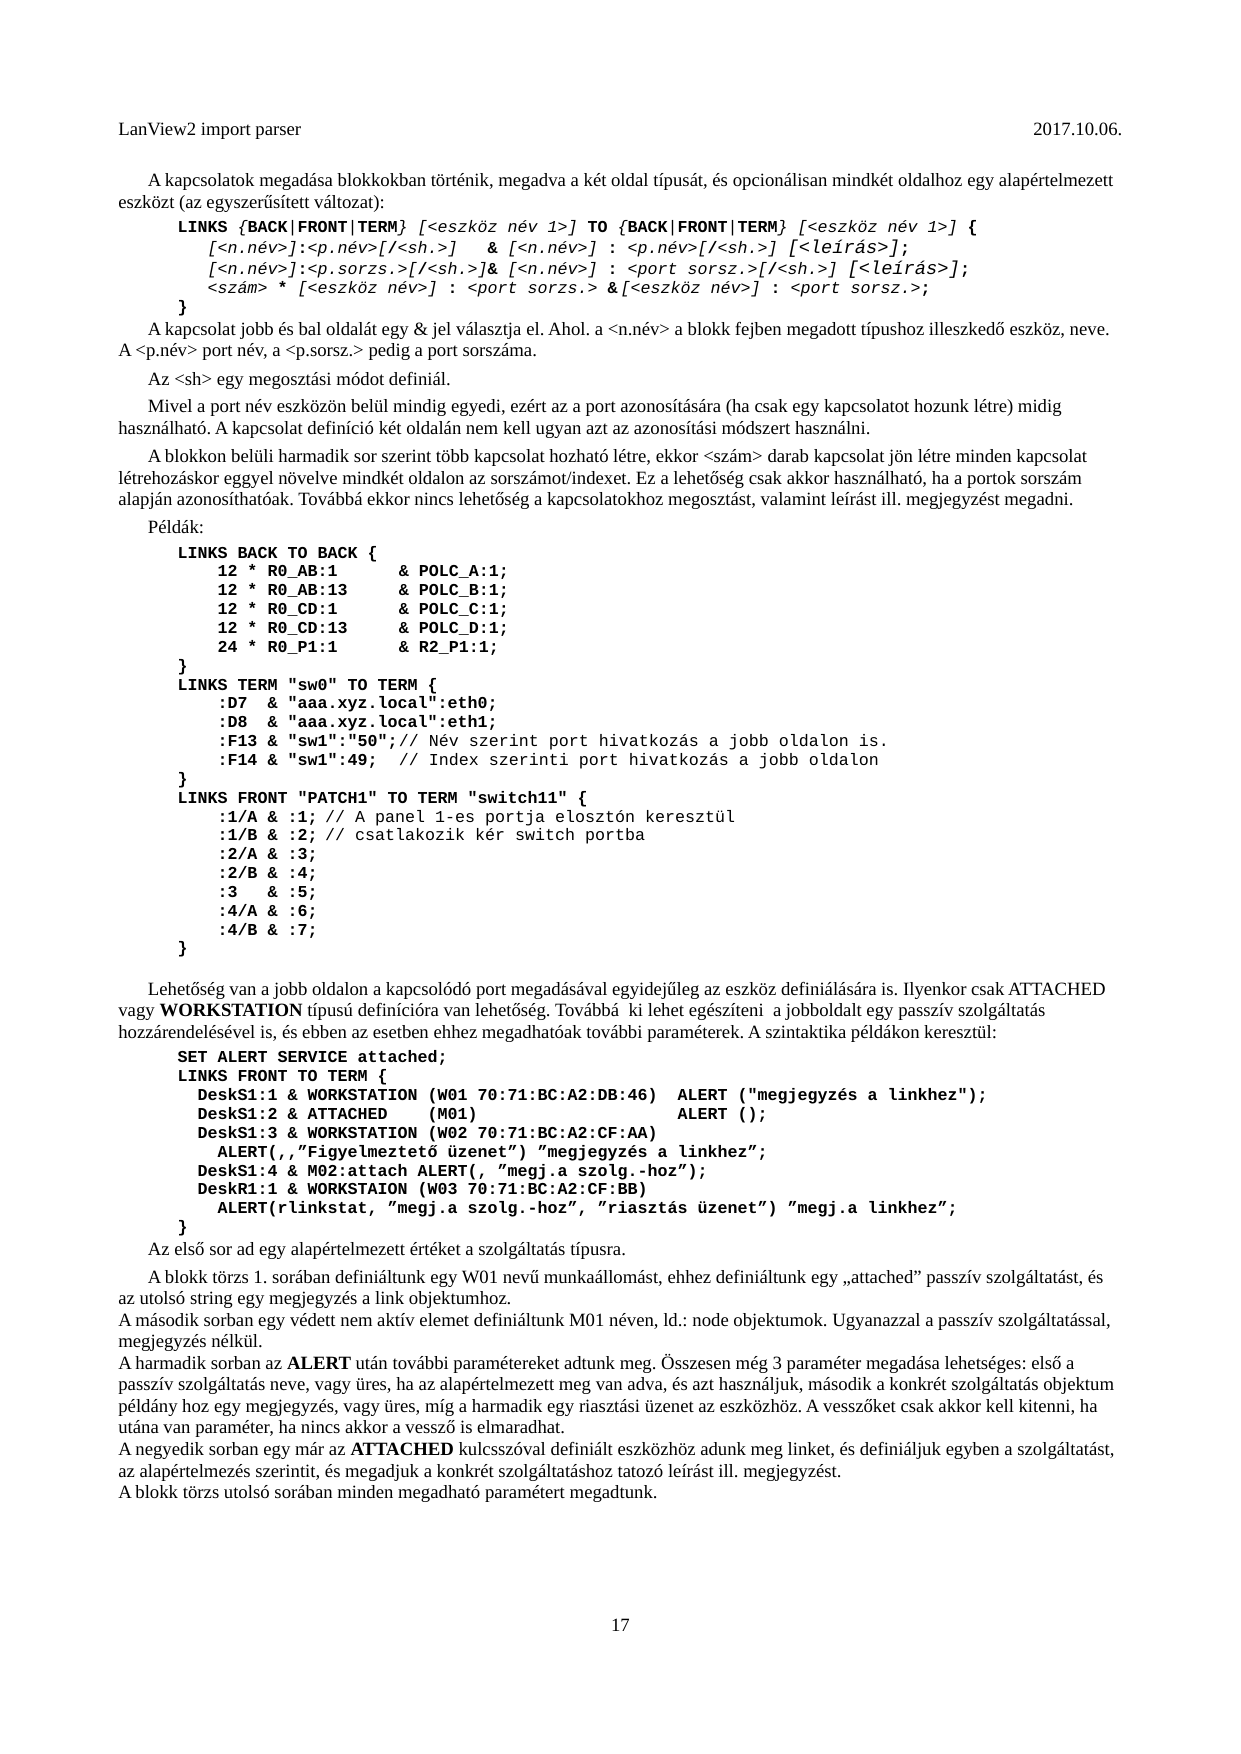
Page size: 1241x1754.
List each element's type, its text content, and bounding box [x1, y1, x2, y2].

text DeskS1:3 & WORKSTATION (W02 70:71:BC:A2:CF:AA) [177, 1124, 1122, 1143]
text :3 & :5; [177, 883, 1122, 902]
text Példák: [118, 516, 1122, 538]
text A blokk törzs 1. sorában definiáltunk egy W01 nevű munkaállomást, ehhez definiáltunk egy „attached” passzív szolgáltatást, és az utolsó string egy megjegyzés a link objektumhoz. A második sorban egy védett nem aktív elemet definiáltunk M01 néven, ld.: node objektumok. Ugyanazzal a passzív szolgáltatással, megjegyzés nélkül. A harmadik sorban az ALERT után további paramétereket adtunk meg. Összesen még 3 paraméter megadása lehetséges: első a passzív szolgáltatás neve, vagy üres, ha az alapértelmezett meg van adva, és azt használjuk, második a konkrét szolgáltatás objektum példány hoz egy megjegyzés, vagy üres, míg a harmadik egy riasztási üzenet az eszközhöz. A vesszőket csak akkor kell kitenni, ha utána van paraméter, ha nincs akkor a vessző is elmaradhat. A negyedik sorban egy már az ATTACHED kulcsszóval definiált eszközhöz adunk meg linket, és definiáljuk egyben a szolgáltatást, az alapértelmezés szerintit, és megadjuk a konkrét szolgáltatáshoz tatozó leírást ill. megjegyzést. A blokk törzs utolsó sorában minden megadható paramétert megadtunk. [118, 1266, 1122, 1503]
text 12 * R0_CD:13 & POLC_D:1; [177, 619, 1122, 638]
text LINKS FRONT "PATCH1" TO TERM "switch11" { [177, 789, 1122, 808]
text DeskS1:4 & M02:attach ALERT(, ”megj.a szolg.-hoz”); [177, 1162, 1122, 1181]
text DeskR1:1 & WORKSTAION (W03 70:71:BC:A2:CF:BB) [177, 1181, 1122, 1200]
text Az <sh> egy megosztási módot definiál. [118, 367, 1122, 389]
text :4/A & :6; [177, 902, 1122, 921]
text A kapcsolat jobb és bal oldalát egy & jel választja el. Ahol. a <n.név> a blokk fejben megadott típushoz illeszkedő eszköz, neve. A <p.név> port név, a <p.sorsz.> pedig a port sorszáma. [118, 318, 1122, 361]
text 24 * R0_P1:1 & R2_P1:1; [177, 638, 1122, 657]
text Mivel a port név eszközön belül mindig egyedi, ezért az a port azonosítására (ha csak egy kapcsolatot hozunk létre) midig használható. A kapcsolat definíció két oldalán nem kell ugyan azt az azonosítási módszert használni. [118, 395, 1122, 438]
text A blokkon belüli harmadik sor szerint több kapcsolat hozható létre, ekkor <szám> darab kapcsolat jön létre minden kapcsolat létrehozáskor eggyel növelve mindkét oldalon az sorszámot/indexet. Ez a lehetőség csak akkor használható, ha a portok sorszám alapján azonosíthatóak. Továbbá ekkor nincs lehetőség a kapcsolatokhoz megosztást, valamint leírást ill. megjegyzést megadni. [118, 445, 1122, 510]
text LINKS FRONT TO TERM { [177, 1068, 1122, 1087]
text LINKS TERM "sw0" TO TERM { [177, 676, 1122, 695]
text [<n.név>]:<p.sorzs.>[/<sh.>]& [<n.név>] : <port sorsz.>[/<sh.>] [<leírás>]; [177, 259, 1122, 280]
text Az első sor ad egy alapértelmezett értéket a szolgáltatás típusra. [118, 1237, 1122, 1259]
text <szám> * [<eszköz név>] : <port sorzs.> & [<eszköz név>] : <port sorsz.>; [177, 280, 1122, 299]
text :2/B & :4; [177, 865, 1122, 883]
text DeskS1:2 & ATTACHED (M01) ALERT (); [177, 1106, 1122, 1124]
text ALERT(,,”Figyelmeztető üzenet”) ”megjegyzés a linkhez”; [177, 1143, 1122, 1162]
text } [177, 657, 1122, 676]
text :2/A & :3; [177, 846, 1122, 865]
text A kapcsolatok megadása blokkokban történik, megadva a két oldal típusát, és opcionálisan mindkét oldalhoz egy alapértelmezett eszközt (az egyszerűsített változat): [118, 169, 1122, 212]
text :D8 & "aaa.xyz.local":eth1; [177, 714, 1122, 733]
text :F14 & "sw1":49; // Index szerinti port hivatkozás a jobb oldalon [177, 752, 1122, 770]
text ALERT(rlinkstat, ”megj.a szolg.-hoz”, ”riasztás üzenet”) ”megj.a linkhez”; [177, 1200, 1122, 1219]
text 12 * R0_CD:1 & POLC_C:1; [177, 601, 1122, 619]
text } [177, 770, 1122, 789]
text 12 * R0_AB:13 & POLC_B:1; [177, 582, 1122, 601]
text Lehetőség van a jobb oldalon a kapcsolódó port megadásával egyidejűleg az eszköz definiálására is. Ilyenkor csak ATTACHED vagy WORKSTATION típusú definícióra van lehetőség. Továbbá ki lehet egészíteni a jobboldalt egy passzív szolgáltatás hozzárendelésével is, és ebben az esetben ehhez megadhatóak további paraméterek. A szintaktika példákon keresztül: [118, 978, 1122, 1042]
text } [177, 940, 1122, 959]
text :1/B & :2; // csatlakozik kér switch portba [177, 827, 1122, 846]
text } [177, 1219, 1122, 1237]
text LINKS {BACK|FRONT|TERM} [<eszköz név 1>] TO {BACK|FRONT|TERM} [<eszköz név 1>] { [177, 219, 1122, 238]
text :4/B & :7; [177, 921, 1122, 940]
text [<n.név>]:<p.név>[/<sh.>] & [<n.név>] : <p.név>[/<sh.>] [<leírás>]; [177, 238, 1122, 259]
text :F13 & "sw1":"50"; // Név szerint port hivatkozás a jobb oldalon is. [177, 733, 1122, 752]
text } [177, 299, 1122, 318]
text :D7 & "aaa.xyz.local":eth0; [177, 695, 1122, 714]
text :1/A & :1; // A panel 1-es portja elosztón keresztül [177, 808, 1122, 827]
text 12 * R0_AB:1 & POLC_A:1; [177, 563, 1122, 582]
text LINKS BACK TO BACK { [177, 544, 1122, 563]
text DeskS1:1 & WORKSTATION (W01 70:71:BC:A2:DB:46) ALERT ("megjegyzés a linkhez"); [177, 1087, 1122, 1106]
text SET ALERT SERVICE attached; [177, 1049, 1122, 1068]
